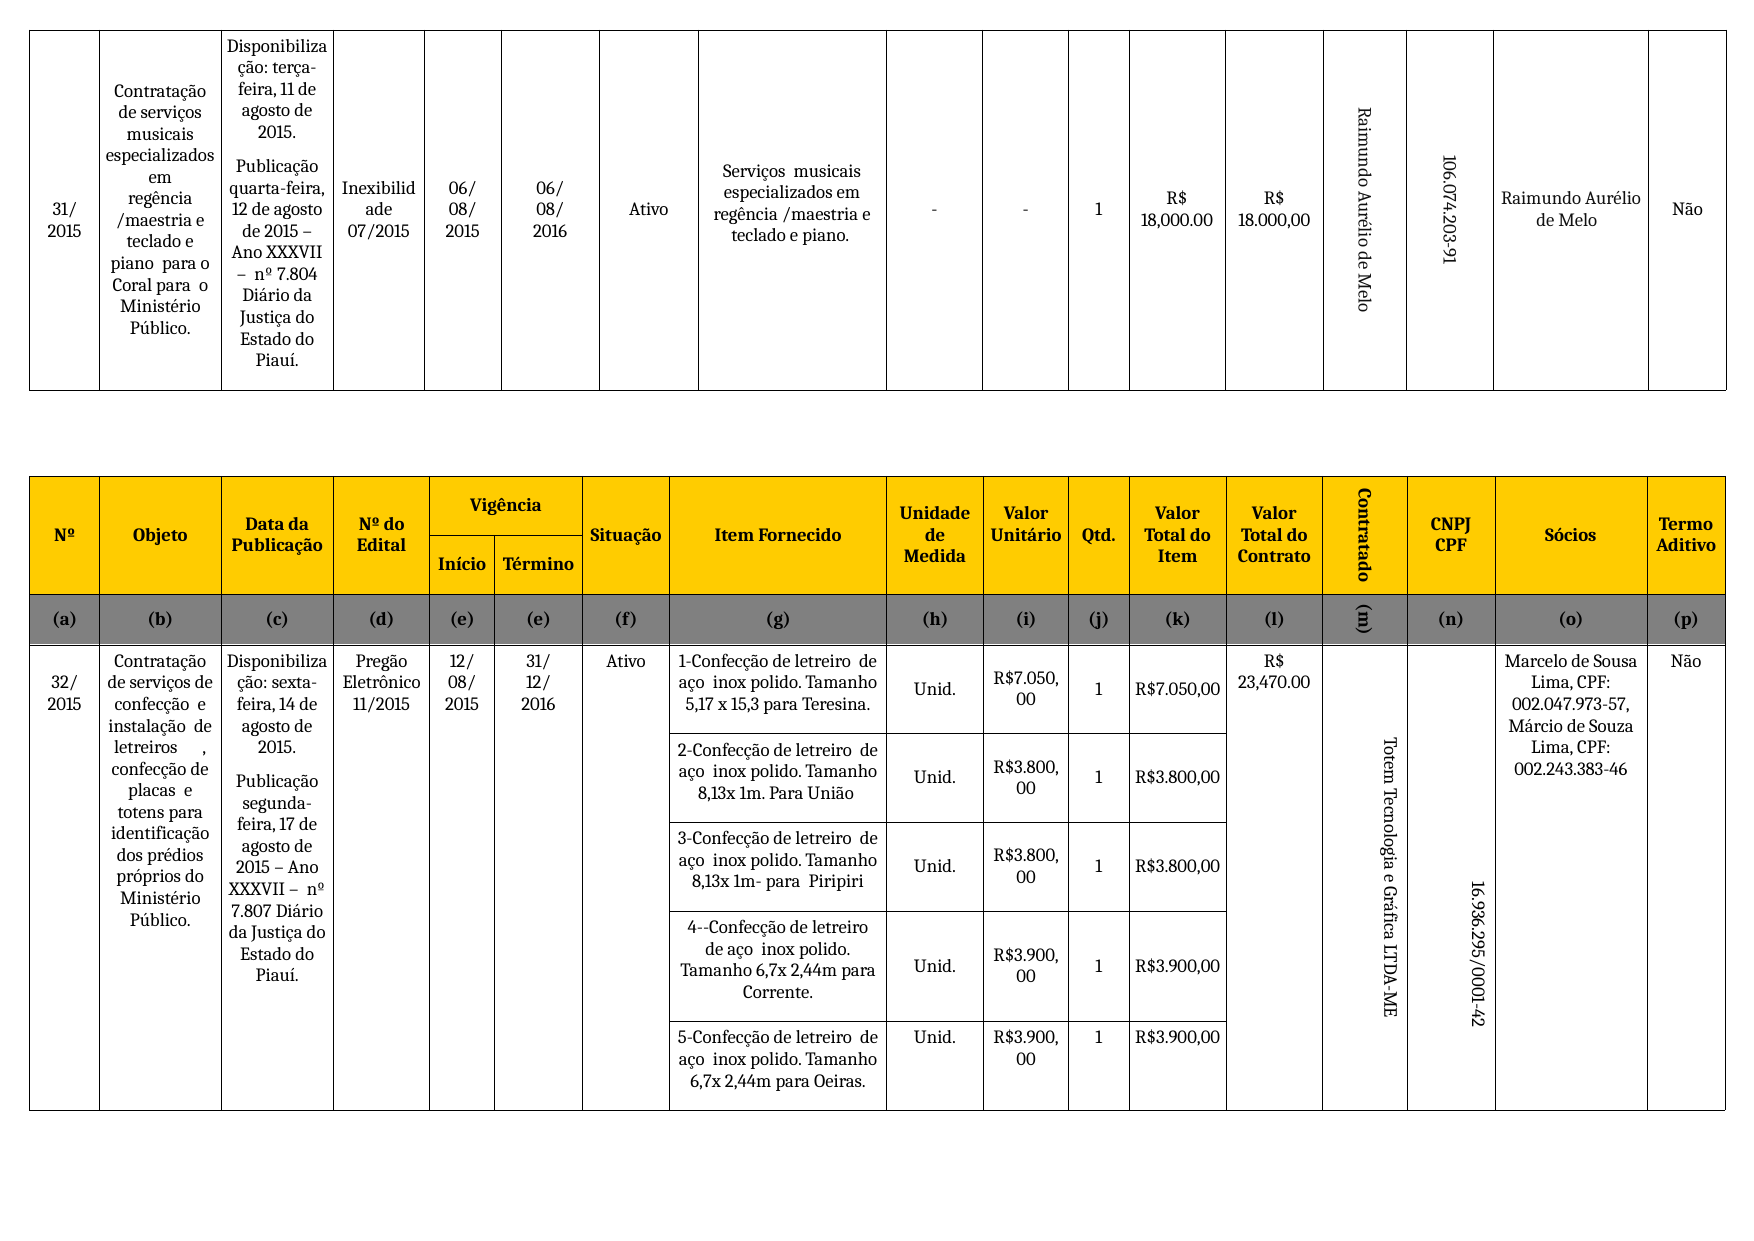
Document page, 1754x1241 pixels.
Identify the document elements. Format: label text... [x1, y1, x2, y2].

table_cell 1 [1069, 646, 1129, 733]
table_cell R$ 23.470,00 [1227, 646, 1322, 1110]
table_cell (d) [334, 595, 429, 644]
table_header Termo Aditivo [1648, 477, 1725, 594]
table_header Data da Publicação [222, 477, 333, 594]
table_cell (j) [1069, 595, 1129, 644]
table_cell R$3.800,00 [984, 823, 1068, 911]
table_cell 31/ 12/ 2016 [495, 646, 582, 1110]
table_cell Ativo [600, 31, 698, 389]
table_cell Unid. [887, 646, 983, 733]
table_cell R$ 18.000,00 [1226, 31, 1323, 389]
table_cell Não [1649, 31, 1726, 389]
table_cell (k) [1130, 595, 1226, 644]
table_cell 06/ 08/ 2016 [502, 31, 599, 389]
table_cell R$3.800,00 [1130, 823, 1226, 911]
table_cell R$3.800,00 [984, 734, 1068, 822]
table_header Item Fornecido [670, 477, 886, 594]
table_header Contratado [1323, 477, 1407, 594]
table_cell R$3.900,00 [1130, 1022, 1226, 1110]
table_cell 2-Confecção de letreiro de aço inox polido. Tamanho 8,13x 1m. Para União [670, 734, 886, 822]
table_cell Pregão Eletrônico 11/2015 [334, 646, 429, 1110]
table_cell 3-Confecção de letreiro de aço inox polido. Tamanho 8,13x 1m- para Piripiri [670, 823, 886, 911]
table_cell R$7.050,00 [984, 646, 1068, 733]
table_header Nº do Edital [334, 477, 429, 594]
table_header Valor Unitário [984, 477, 1068, 594]
table_cell (l) [1227, 595, 1322, 644]
table_header Vigência [430, 477, 582, 535]
table_header Objeto [100, 477, 221, 594]
table_header Nº [30, 477, 99, 594]
table_cell (c) [222, 595, 333, 644]
table_cell 106.074.203-91 [1407, 31, 1493, 389]
table_cell Unid. [887, 734, 983, 822]
table_cell Raimundo Aurélio de Melo [1324, 31, 1406, 389]
table_cell Disponibilização: sexta-feira, 14 de agosto de 2015. Publicação segunda-feira, 17 de agosto de 2015 – Ano XXXVII – nº 7.807 Diário da Justiça do Estado do Piauí. [222, 646, 333, 1110]
table_header Unidade de Medida [887, 477, 983, 594]
table_cell R$3.900,00 [984, 1022, 1068, 1110]
table_cell 06/ 08/ 2015 [425, 31, 501, 389]
table_cell 12/ 08/ 2015 [430, 646, 494, 1110]
table_cell 1 [1069, 734, 1129, 822]
table_cell (m) [1323, 595, 1407, 644]
table_cell 1 [1069, 912, 1129, 1021]
table_cell 4--Confecção de letreiro de aço inox polido. Tamanho 6,7x 2,44m para Corrente. [670, 912, 886, 1021]
table_cell Disponibilização: terça-feira, 11 de agosto de 2015. Publicação quarta-feira, 12 de agosto de 2015 – Ano XXXVII – nº 7.804 Diário da Justiça do Estado do Piauí. [222, 31, 333, 389]
table_cell (i) [984, 595, 1068, 644]
table_cell R$7.050,00 [1130, 646, 1226, 733]
table_cell 31/ 2015 [30, 31, 99, 389]
table_cell - [887, 31, 982, 389]
table_cell 1 [1069, 1022, 1129, 1110]
table_cell 16.936.295/0001-42 [1408, 646, 1495, 1110]
table_cell (o) [1496, 595, 1647, 644]
table_cell (b) [100, 595, 221, 644]
table_cell R$3.800,00 [1130, 734, 1226, 822]
table_cell R$3.900,00 [984, 912, 1068, 1021]
table_cell Unid. [887, 1022, 983, 1110]
table_cell 5-Confecção de letreiro de aço inox polido. Tamanho 6,7x 2,44m para Oeiras. [670, 1022, 886, 1110]
table_cell Não [1648, 646, 1725, 1110]
table_cell Contratação de serviços de confecção e instalação de letreiros , confecção de placas e totens para identificação dos prédios próprios do Ministério Público. [100, 646, 221, 1110]
table_cell Unid. [887, 823, 983, 911]
table_cell Raimundo Aurélio de Melo [1494, 31, 1648, 389]
table_cell 32/ 2015 [30, 646, 99, 1110]
table_cell Ativo [583, 646, 669, 1110]
table_cell R$ 18.000,00 [1130, 31, 1225, 389]
table_cell 1 [1069, 31, 1129, 389]
table_cell Marcelo de Sousa Lima, CPF: 002.047.973-57, Márcio de Souza Lima, CPF: 002.243.383-46 [1496, 646, 1647, 1110]
table_header Situação [583, 477, 669, 594]
table_cell Contratação de serviços musicais especializados em regência /maestria e teclado e piano para o Coral para o Ministério Público. [100, 31, 221, 389]
table_cell (n) [1408, 595, 1495, 644]
table_cell - [983, 31, 1068, 389]
table_cell Início [430, 536, 494, 594]
table_cell Inexibilidade 07/2015 [334, 31, 424, 389]
table_cell R$3.900,00 [1130, 912, 1226, 1021]
table_cell (h) [887, 595, 983, 644]
table_cell Serviços musicais especializados em regência /maestria e teclado e piano. [699, 31, 886, 389]
table_header Sócios [1496, 477, 1647, 594]
table_cell (a) [30, 595, 99, 644]
table_cell (f) [583, 595, 669, 644]
table_cell (e) [430, 595, 494, 644]
table_cell (g) [670, 595, 886, 644]
table_header Valor Total do Contrato [1227, 477, 1322, 594]
table_header Valor Total do Item [1130, 477, 1226, 594]
table_cell 1-Confecção de letreiro de aço inox polido. Tamanho 5,17 x 15,3 para Teresina. [670, 646, 886, 733]
table_cell 1 [1069, 823, 1129, 911]
table_cell Unid. [887, 912, 983, 1021]
table_cell Término [495, 536, 582, 594]
table_header CNPJ CPF [1408, 477, 1495, 594]
table_cell (p) [1648, 595, 1725, 644]
table_header Qtd. [1069, 477, 1129, 594]
table_cell Totem Tecnologia e Gráfica LTDA-ME [1323, 646, 1407, 1110]
table_cell (e) [495, 595, 582, 644]
